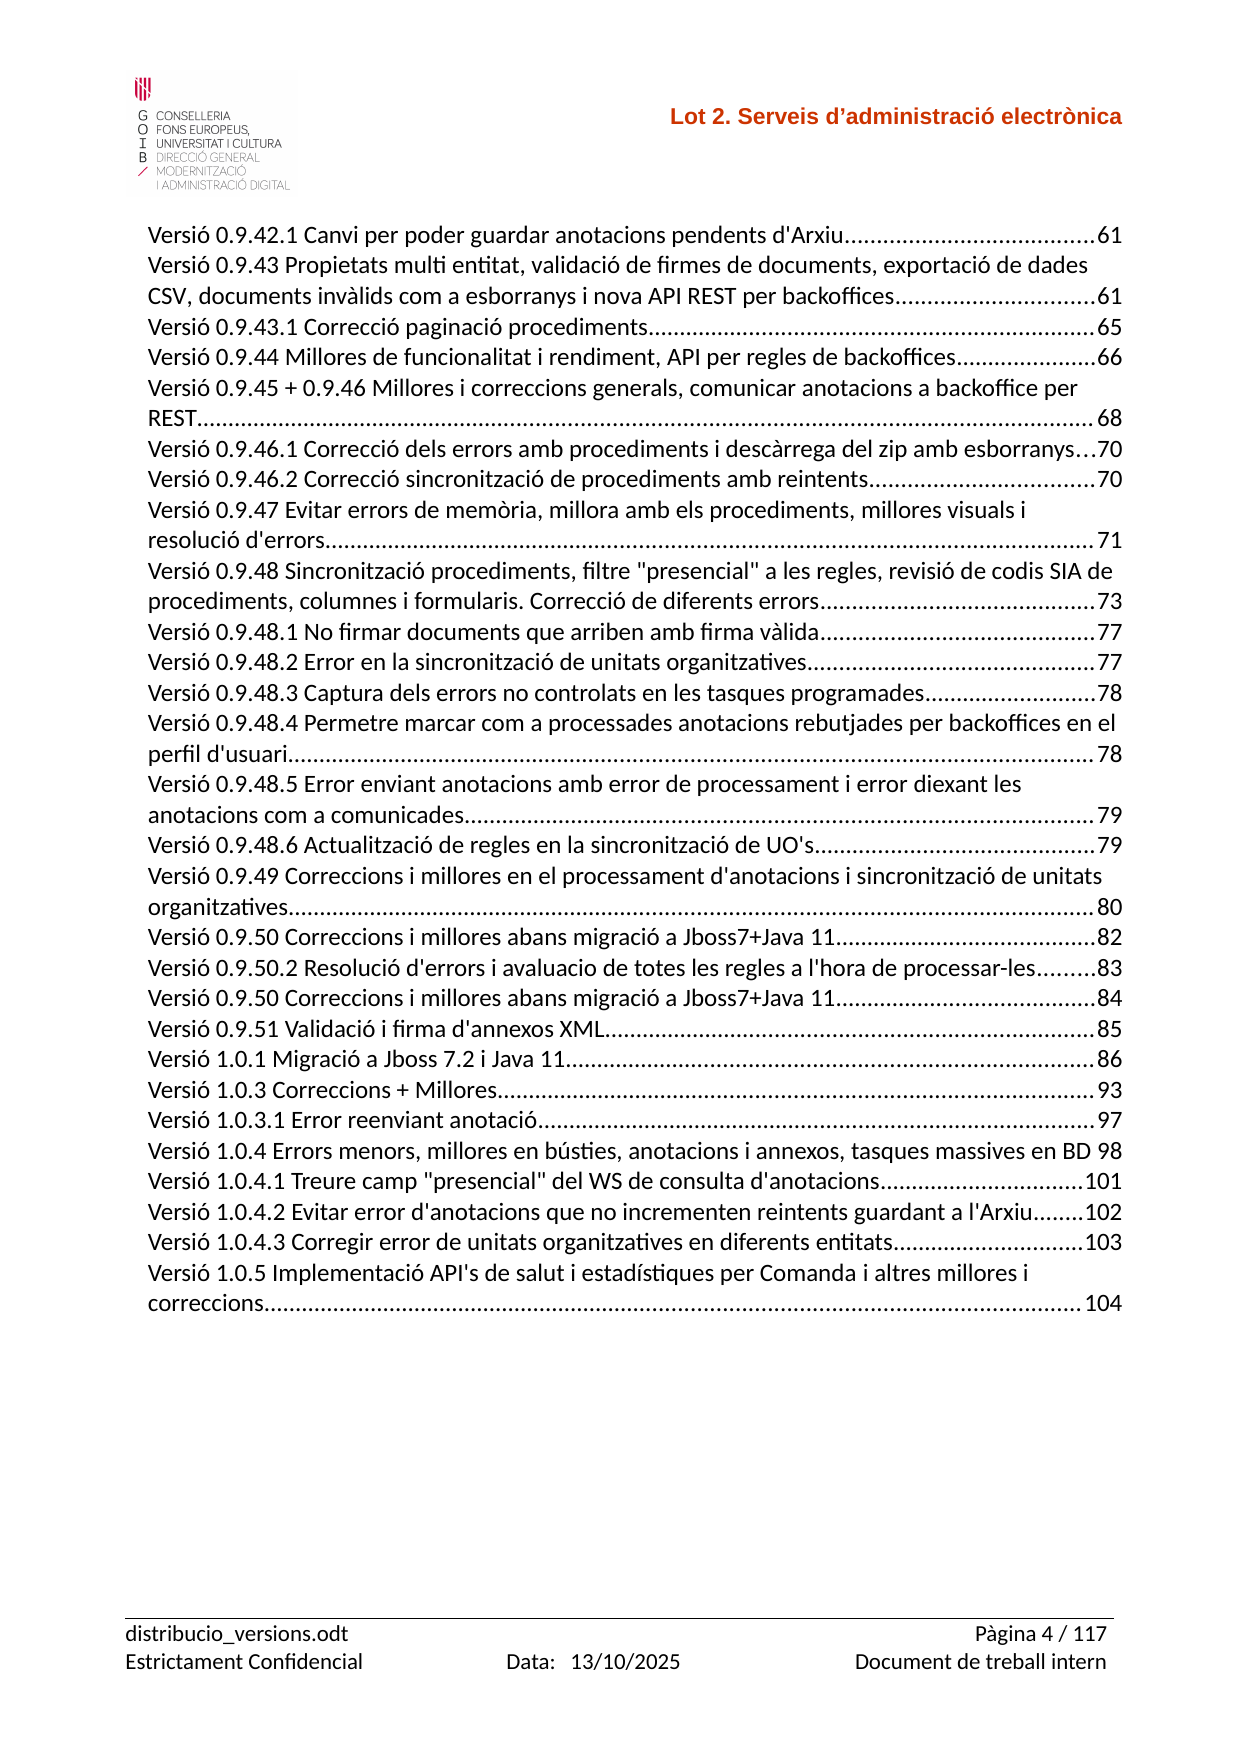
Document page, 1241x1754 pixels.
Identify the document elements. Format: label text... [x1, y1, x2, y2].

text Versió 1.0.1 Migració a Jboss 7.2 i Java 11 86 [148, 1043, 1122, 1074]
text Versió 0.9.44 Millores de funcionalitat i rendiment, API per regles de backoffices 66 [148, 341, 1122, 372]
text Versió 0.9.50.2 Resolució d'errors i avaluacio de totes les regles a l'hora de processar-les 83 [148, 952, 1122, 982]
text Versió 0.9.42.1 Canvi per poder guardar anotacions pendents d'Arxiu 61 [148, 219, 1122, 250]
text Versió 0.9.50 Correccions i millores abans migració a Jboss7+Java 11 82 [148, 921, 1122, 952]
text Versió 0.9.43.1 Correcció paginació procediments 65 [148, 311, 1122, 341]
text Versió 0.9.48.4 Permetre marcar com a processades anotacions rebutjades per backoffices en el perfil d'usuari 78 [148, 707, 1122, 768]
text Versió 0.9.43 Propietats multi entitat, validació de firmes de documents, exportació de dades CSV, documents invàlids com a esborranys i nova API REST per backoffices 61 [148, 250, 1122, 311]
text Versió 0.9.45 + 0.9.46 Millores i correccions generals, comunicar anotacions a backoffice per REST 68 [148, 372, 1122, 433]
text Versió 1.0.4.1 Treure camp "presencial" del WS de consulta d'anotacions 101 [148, 1165, 1122, 1196]
text Versió 0.9.48.2 Error en la sincronització de unitats organitzatives 77 [148, 646, 1122, 677]
text Versió 0.9.46.2 Correcció sincronització de procediments amb reintents 70 [148, 463, 1122, 494]
text Versió 0.9.48.6 Actualització de regles en la sincronització de UO's 79 [148, 829, 1122, 860]
text Versió 1.0.4 Errors menors, millores en bústies, anotacions i annexos, tasques massives en BD 98 [148, 1135, 1122, 1165]
text Versió 1.0.4.3 Corregir error de unitats organitzatives en diferents entitats 103 [148, 1226, 1122, 1257]
text Versió 0.9.51 Validació i firma d'annexos XML 85 [148, 1013, 1122, 1043]
text Versió 0.9.49 Correccions i millores en el processament d'anotacions i sincronització de unitats organitzatives 80 [148, 860, 1122, 921]
text Versió 1.0.4.2 Evitar error d'anotacions que no incrementen reintents guardant a l'Arxiu 102 [148, 1196, 1122, 1226]
text Versió 1.0.3.1 Error reenviant anotació 97 [148, 1104, 1122, 1135]
text Versió 0.9.50 Correccions i millores abans migració a Jboss7+Java 11 84 [148, 982, 1122, 1013]
text Versió 0.9.48 Sincronització procediments, filtre "presencial" a les regles, revisió de codis SIA de procediments, columnes i formularis. Correcció de diferents errors 73 [148, 555, 1122, 616]
text Versió 1.0.5 Implementació API's de salut i estadístiques per Comanda i altres millores i correccions 104 [148, 1257, 1122, 1318]
text Versió 0.9.46.1 Correcció dels errors amb procediments i descàrrega del zip amb esborranys 70 [148, 433, 1122, 463]
text Versió 0.9.48.1 No firmar documents que arriben amb firma vàlida 77 [148, 616, 1122, 646]
text Versió 1.0.3 Correccions + Millores 93 [148, 1074, 1122, 1104]
text Versió 0.9.48.3 Captura dels errors no controlats en les tasques programades 78 [148, 677, 1122, 707]
text Versió 0.9.48.5 Error enviant anotacions amb error de processament i error diexant les anotacions com a comunicades 79 [148, 768, 1122, 829]
text Versió 0.9.47 Evitar errors de memòria, millora amb els procediments, millores visuals i resolució d'errors 71 [148, 494, 1122, 555]
picture [126, 70, 299, 197]
